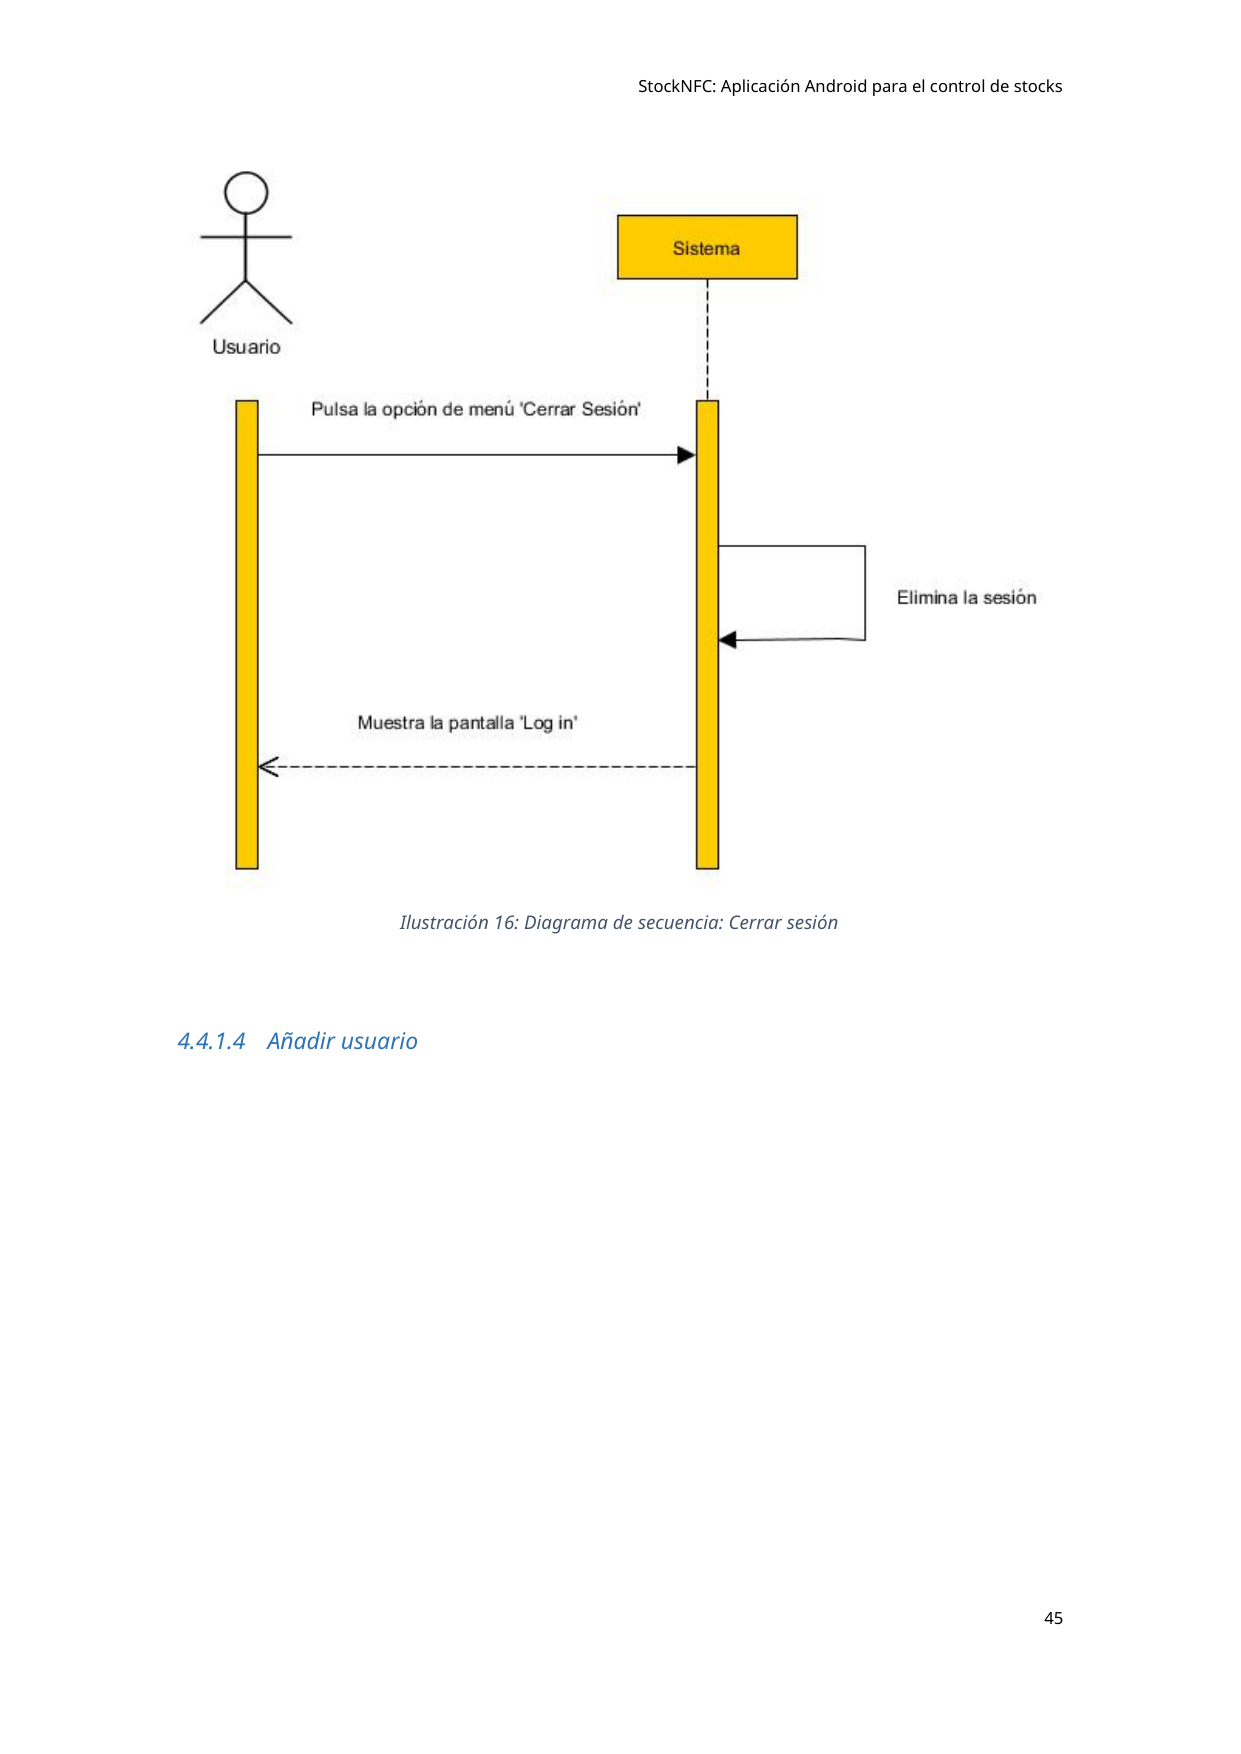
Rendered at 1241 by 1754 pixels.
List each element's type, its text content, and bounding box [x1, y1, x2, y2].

subtitle Añadir usuario [177, 1025, 1063, 1056]
text Ilustración 16: Diagrama de secuencia: Cerrar sesión [177, 910, 1063, 935]
